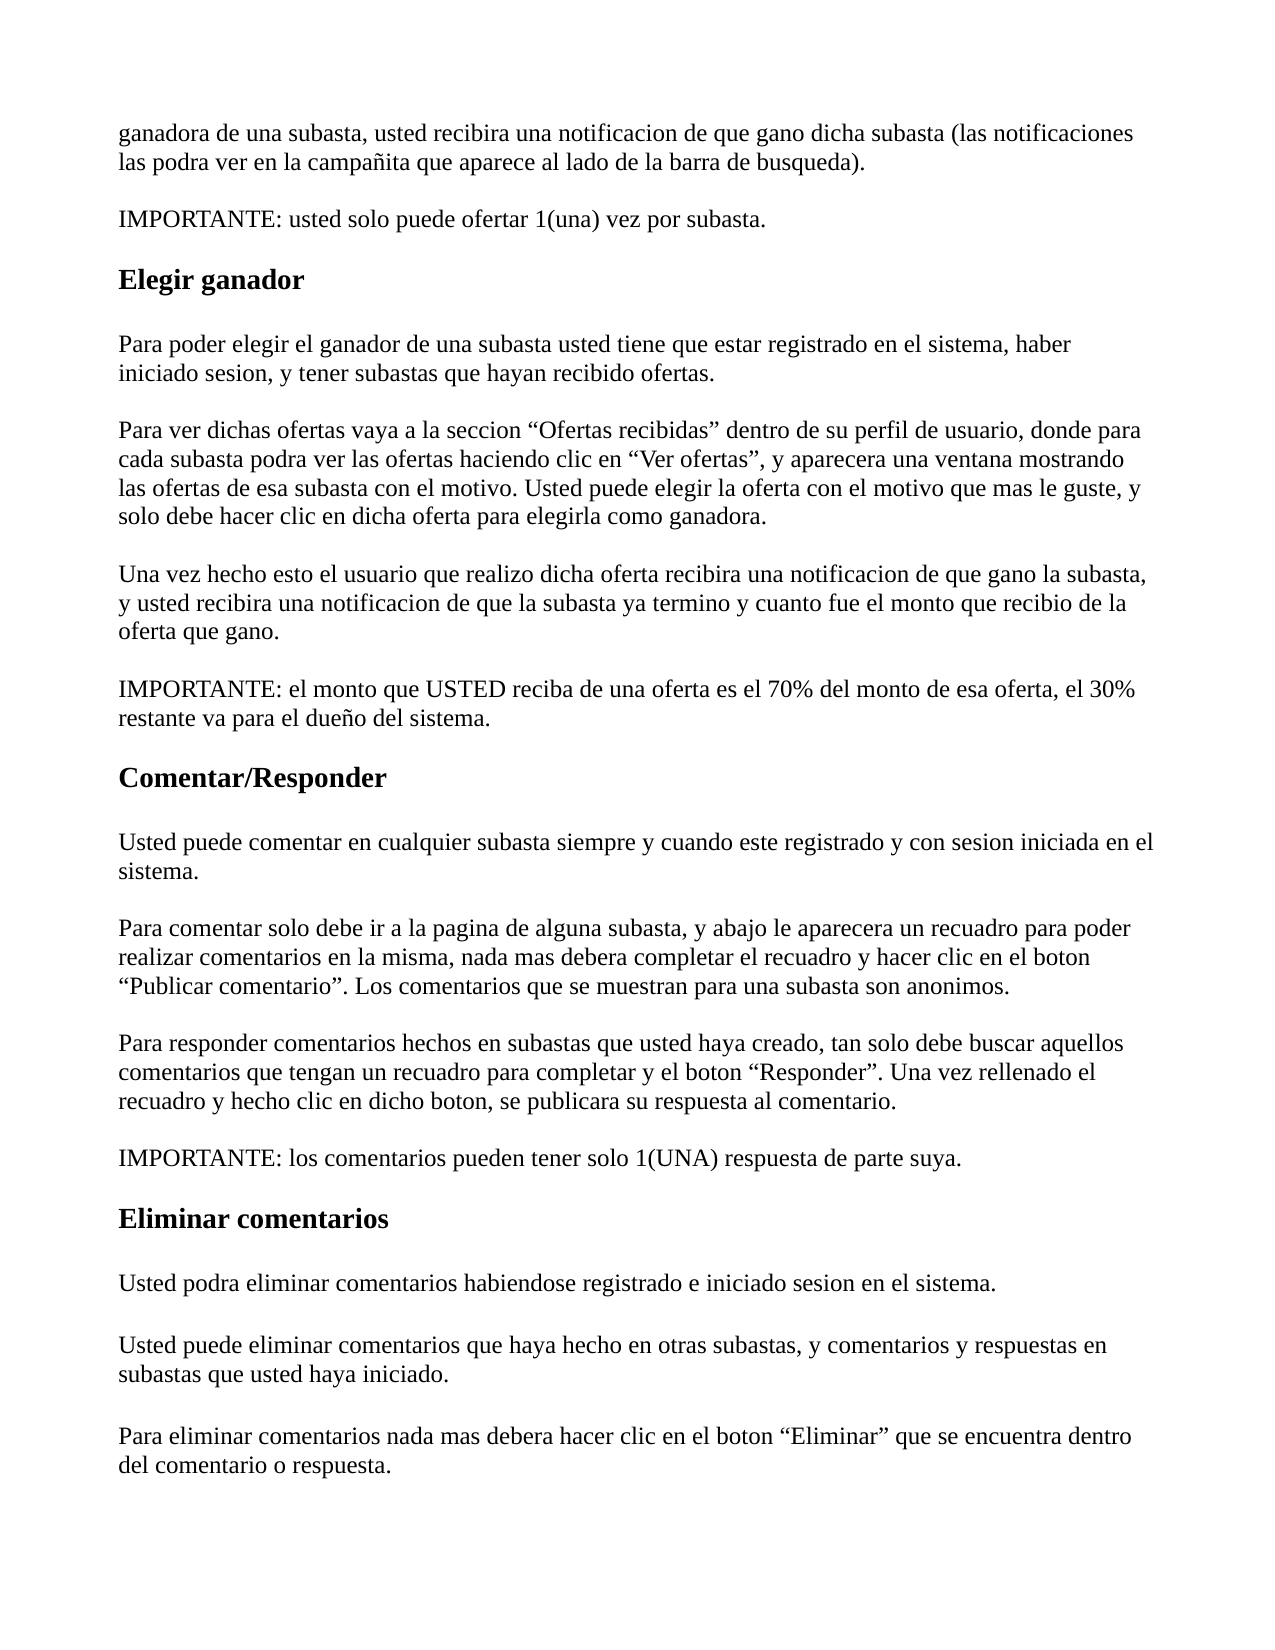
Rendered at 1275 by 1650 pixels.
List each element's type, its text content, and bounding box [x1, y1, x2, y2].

text IMPORTANTE: el monto que USTED reciba de una oferta es el 70% del monto de esa oferta, el 30% restante va para el dueño del sistema. [118, 674, 1157, 731]
text Para responder comentarios hechos en subastas que usted haya creado, tan solo debe buscar aquellos comentarios que tengan un recuadro para completar y el boton “Responder”. Una vez rellenado el recuadro y hecho clic en dicho boton, se publicara su respuesta al comentario. [118, 1028, 1157, 1115]
text Para ver dichas ofertas vaya a la seccion “Ofertas recibidas” dentro de su perfil de usuario, donde para cada subasta podra ver las ofertas haciendo clic en “Ver ofertas”, y aparecera una ventana mostrando las ofertas de esa subasta con el motivo. Usted puede elegir la oferta con el motivo que mas le guste, y solo debe hacer clic en dicha oferta para elegirla como ganadora. [118, 415, 1157, 530]
text ganadora de una subasta, usted recibira una notificacion de que gano dicha subasta (las notificaciones las podra ver en la campañita que aparece al lado de la barra de busqueda). [118, 118, 1157, 176]
text Usted puede eliminar comentarios que haya hecho en otras subastas, y comentarios y respuestas en subastas que usted haya iniciado. [118, 1330, 1157, 1388]
text Comentar/Responder [118, 760, 1157, 794]
text Elegir ganador [118, 262, 1157, 295]
text Eliminar comentarios [118, 1201, 1157, 1234]
text Para eliminar comentarios nada mas debera hacer clic en el boton “Eliminar” que se encuentra dentro del comentario o respuesta. [118, 1421, 1157, 1479]
text Usted puede comentar en cualquier subasta siempre y cuando este registrado y con sesion iniciada en el sistema. [118, 827, 1157, 885]
text IMPORTANTE: usted solo puede ofertar 1(una) vez por subasta. [118, 204, 1157, 233]
text IMPORTANTE: los comentarios pueden tener solo 1(UNA) respuesta de parte suya. [118, 1143, 1157, 1172]
text Para poder elegir el ganador de una subasta usted tiene que estar registrado en el sistema, haber iniciado sesion, y tener subastas que hayan recibido ofertas. [118, 329, 1157, 386]
text Para comentar solo debe ir a la pagina de alguna subasta, y abajo le aparecera un recuadro para poder realizar comentarios en la misma, nada mas debera completar el recuadro y hacer clic en el boton “Publicar comentario”. Los comentarios que se muestran para una subasta son anonimos. [118, 913, 1157, 1000]
text Una vez hecho esto el usuario que realizo dicha oferta recibira una notificacion de que gano la subasta, y usted recibira una notificacion de que la subasta ya termino y cuanto fue el monto que recibio de la oferta que gano. [118, 559, 1157, 645]
text Usted podra eliminar comentarios habiendose registrado e iniciado sesion en el sistema. [118, 1268, 1157, 1297]
